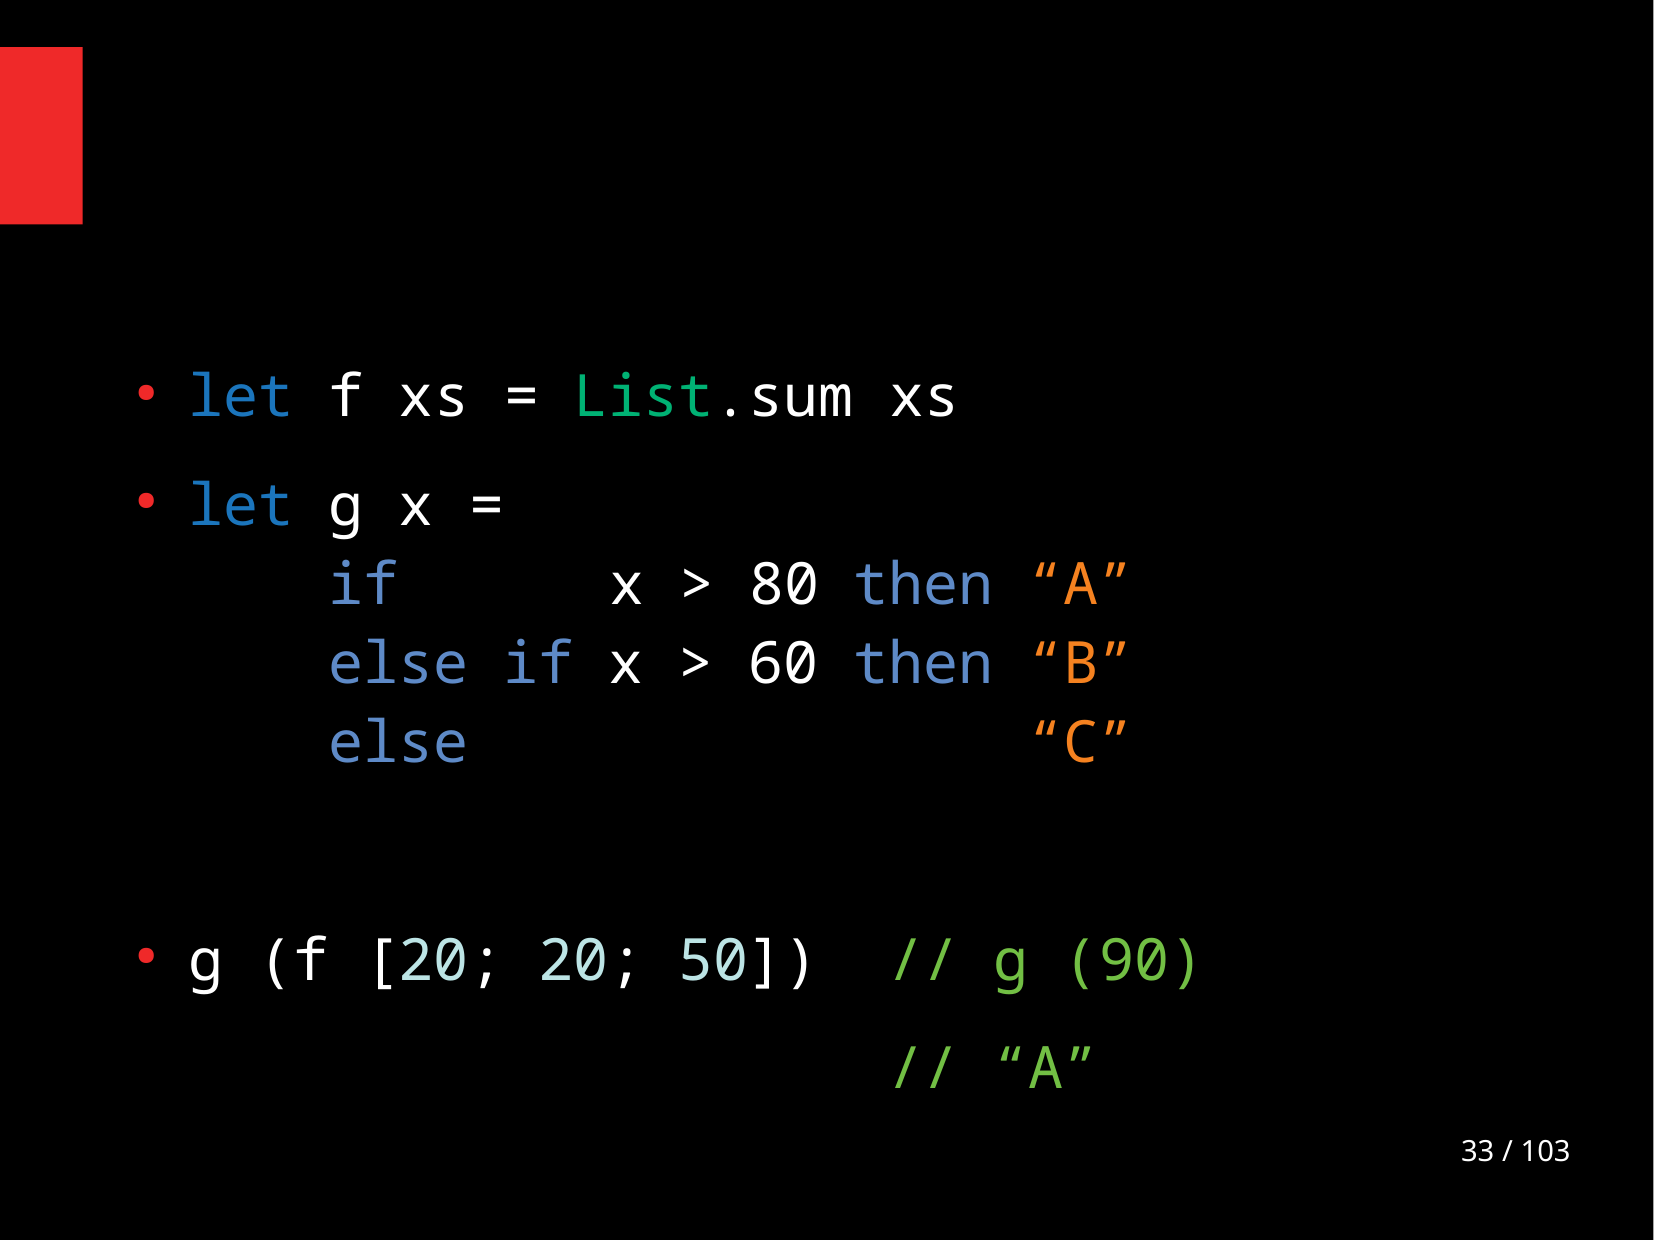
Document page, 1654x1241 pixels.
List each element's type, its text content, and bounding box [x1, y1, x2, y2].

list let f xs = List.sum xs let g x = if x > 80 then “A” else if x > 60 then “B” else “C” g (f [20; 20; 50]) // g (90) // “A” [118, 354, 1536, 1074]
